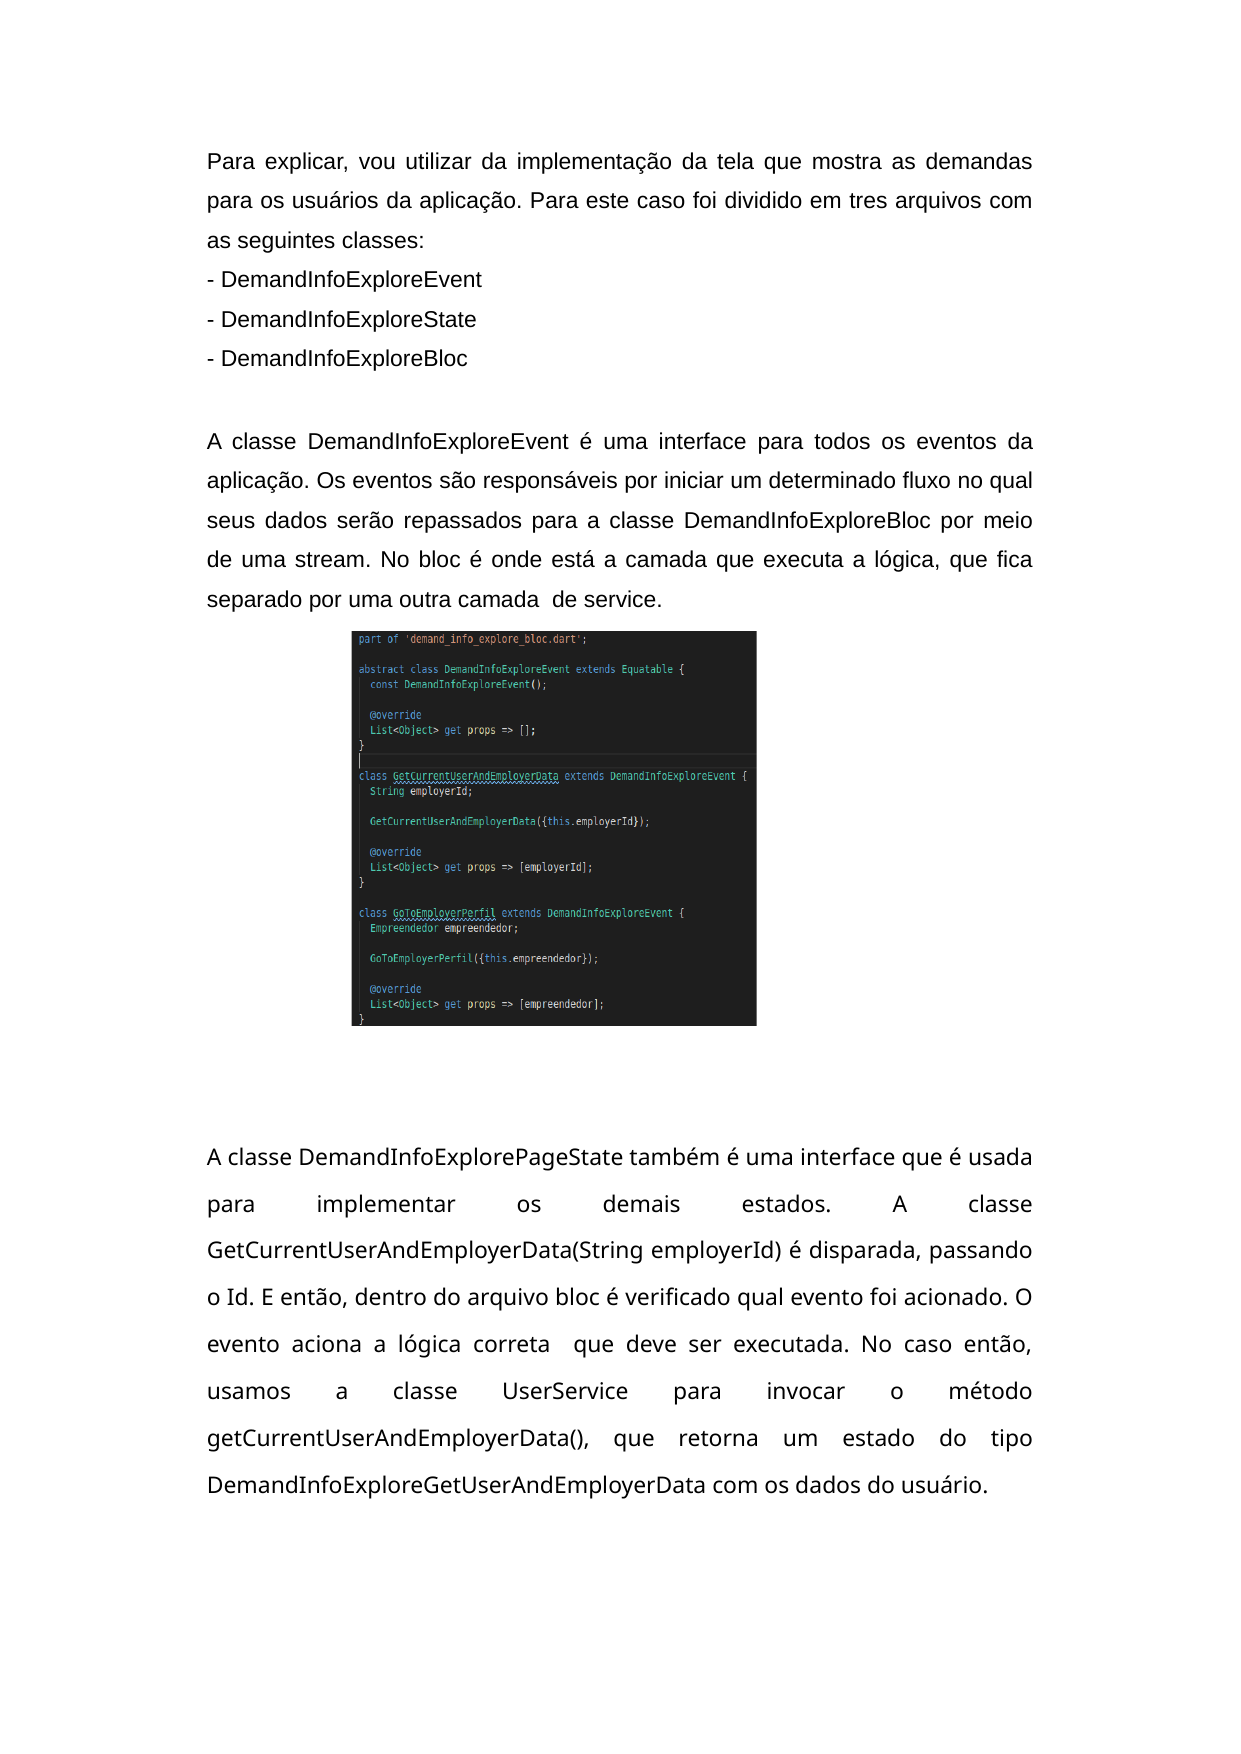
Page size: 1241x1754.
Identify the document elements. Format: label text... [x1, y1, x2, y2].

text A classe DemandInfoExploreEvent é uma interface para todos os eventos da aplicação. Os eventos são responsáveis por iniciar um determinado fluxo no qual seus dados serão repassados para a classe DemandInfoExploreBloc por meio de uma stream. No bloc é onde está a camada que executa a lógica, que fica separado por uma outra camada de service. [207, 428, 1033, 612]
text A classe DemandInfoExplorePageState também é uma interface que é usada para implementar os demais estados. A classe GetCurrentUserAndEmployerData(String employerId) é disparada, passando o Id. E então, dentro do arquivo bloc é verificado qual evento foi acionado. O evento aciona a lógica correta que deve ser executada. No caso então, usamos a classe UserService para invocar o método getCurrentUserAndEmployerData(), que retorna um estado do tipo DemandInfoExploreGetUserAndEmployerData com os dados do usuário. [207, 1141, 1033, 1500]
text Para explicar, vou utilizar da implementação da tela que mostra as demandas para os usuários da aplicação. Para este caso foi dividido em tres arquivos com as seguintes classes: [207, 148, 1033, 253]
picture [351, 631, 757, 1026]
text - DemandInfoExploreBloc [207, 345, 1033, 371]
text - DemandInfoExploreState [207, 306, 1033, 332]
text - DemandInfoExploreEvent [207, 266, 1033, 292]
